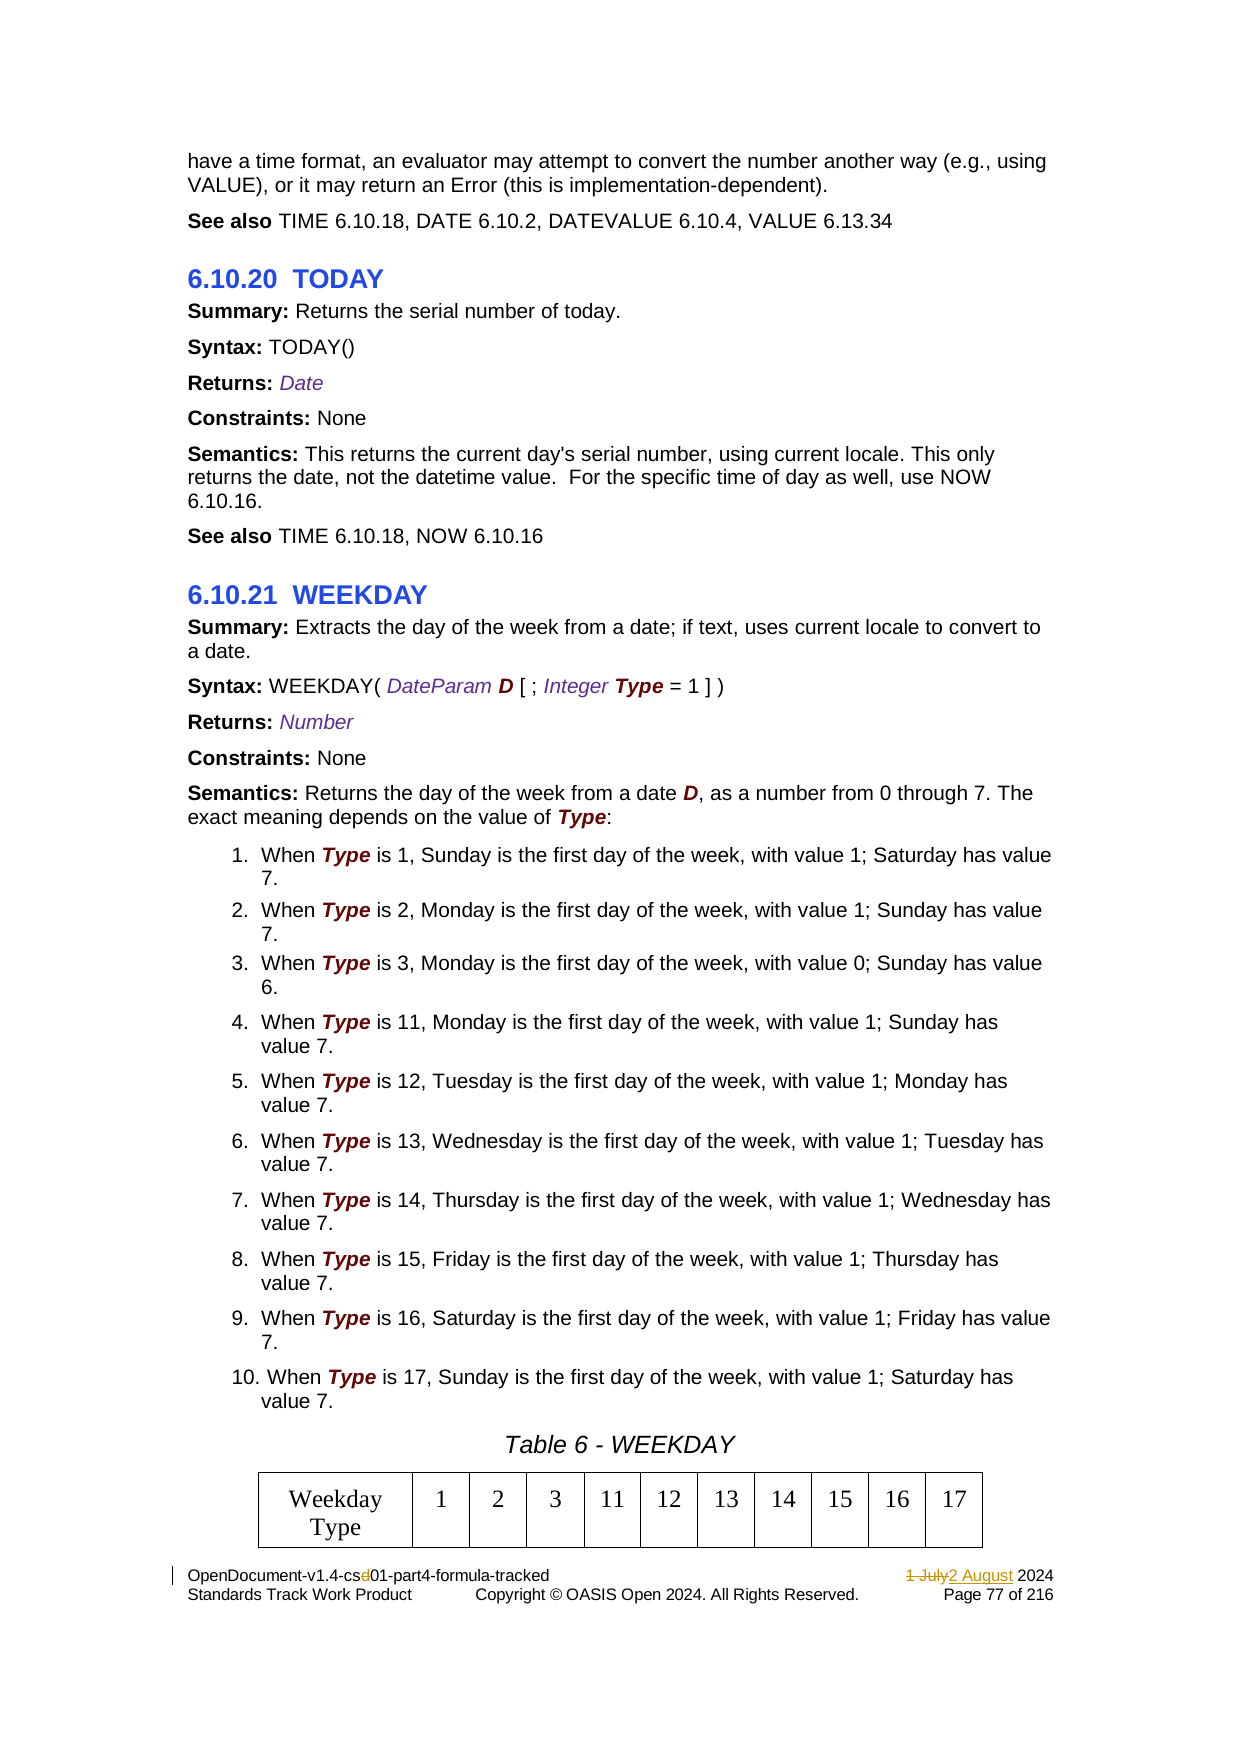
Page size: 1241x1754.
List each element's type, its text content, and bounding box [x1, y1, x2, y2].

table_header 15 [812, 1473, 868, 1547]
list When Type is 17, Sunday is the first day of the week, with value 1; Saturday has value 7. [231, 1366, 1053, 1413]
text Syntax: TODAY() [187, 335, 1053, 359]
text Returns: Number [187, 710, 1053, 734]
text Constraints: None [187, 746, 1053, 769]
table_header 16 [869, 1473, 925, 1547]
list When Type is 12, Tuesday is the first day of the week, with value 1; Monday has value 7. [231, 1070, 1053, 1117]
list When Type is 3, Monday is the first day of the week, with value 0; Sunday has value 6. [231, 952, 1053, 999]
table_header 14 [755, 1473, 811, 1547]
list When Type is 13, Wednesday is the first day of the week, with value 1; Tuesday has value 7. [231, 1129, 1053, 1176]
list When Type is 14, Thursday is the first day of the week, with value 1; Wednesday has value 7. [231, 1188, 1053, 1235]
subtitle TODAY [187, 264, 1053, 294]
table_header 13 [698, 1473, 754, 1547]
table_header 17 [926, 1473, 982, 1547]
list When Type is 1, Sunday is the first day of the week, with value 1; Saturday has value 7. [231, 843, 1053, 890]
subtitle WEEKDAY [187, 579, 1053, 609]
table_header 2 [470, 1473, 526, 1547]
text Semantics: Returns the day of the week from a date D, as a number from 0 through 7. The exact meaning depends on the value of Type: [187, 782, 1053, 829]
table_header 12 [641, 1473, 697, 1547]
table_header Weekday Type [259, 1473, 412, 1547]
text See also TIME 6.10.18, NOW 6.10.16 [187, 525, 1053, 548]
list When Type is 15, Friday is the first day of the week, with value 1; Thursday has value 7. [231, 1247, 1053, 1294]
text See also TIME 6.10.18, DATE 6.10.2, DATEVALUE 6.10.4, VALUE 6.13.34 [187, 209, 1053, 233]
text Constraints: None [187, 407, 1053, 430]
text Table 6 - WEEKDAY [187, 1431, 1053, 1459]
text Summary: Extracts the day of the week from a date; if text, uses current locale to convert to a date. [187, 616, 1053, 663]
list When Type is 16, Saturday is the first day of the week, with value 1; Friday has value 7. [231, 1307, 1053, 1354]
table_header 11 [585, 1473, 640, 1547]
text Summary: Returns the serial number of today. [187, 300, 1053, 323]
table_header 3 [527, 1473, 584, 1547]
text Semantics: This returns the current day's serial number, using current locale. This only returns the date, not the datetime value. For the specific time of day as well, use NOW 6.10.16. [187, 442, 1053, 513]
table_header 1 [413, 1473, 469, 1547]
text Syntax: WEEKDAY( DateParam D [ ; Integer Type = 1 ] ) [187, 675, 1053, 698]
list When Type is 2, Monday is the first day of the week, with value 1; Sunday has value 7. [231, 898, 1053, 946]
text Returns: Date [187, 371, 1053, 394]
text have a time format, an evaluator may attempt to convert the number another way (e.g., using VALUE), or it may return an Error (this is implementation-dependent). [187, 150, 1053, 197]
list When Type is 11, Monday is the first day of the week, with value 1; Sunday has value 7. [231, 1011, 1053, 1058]
